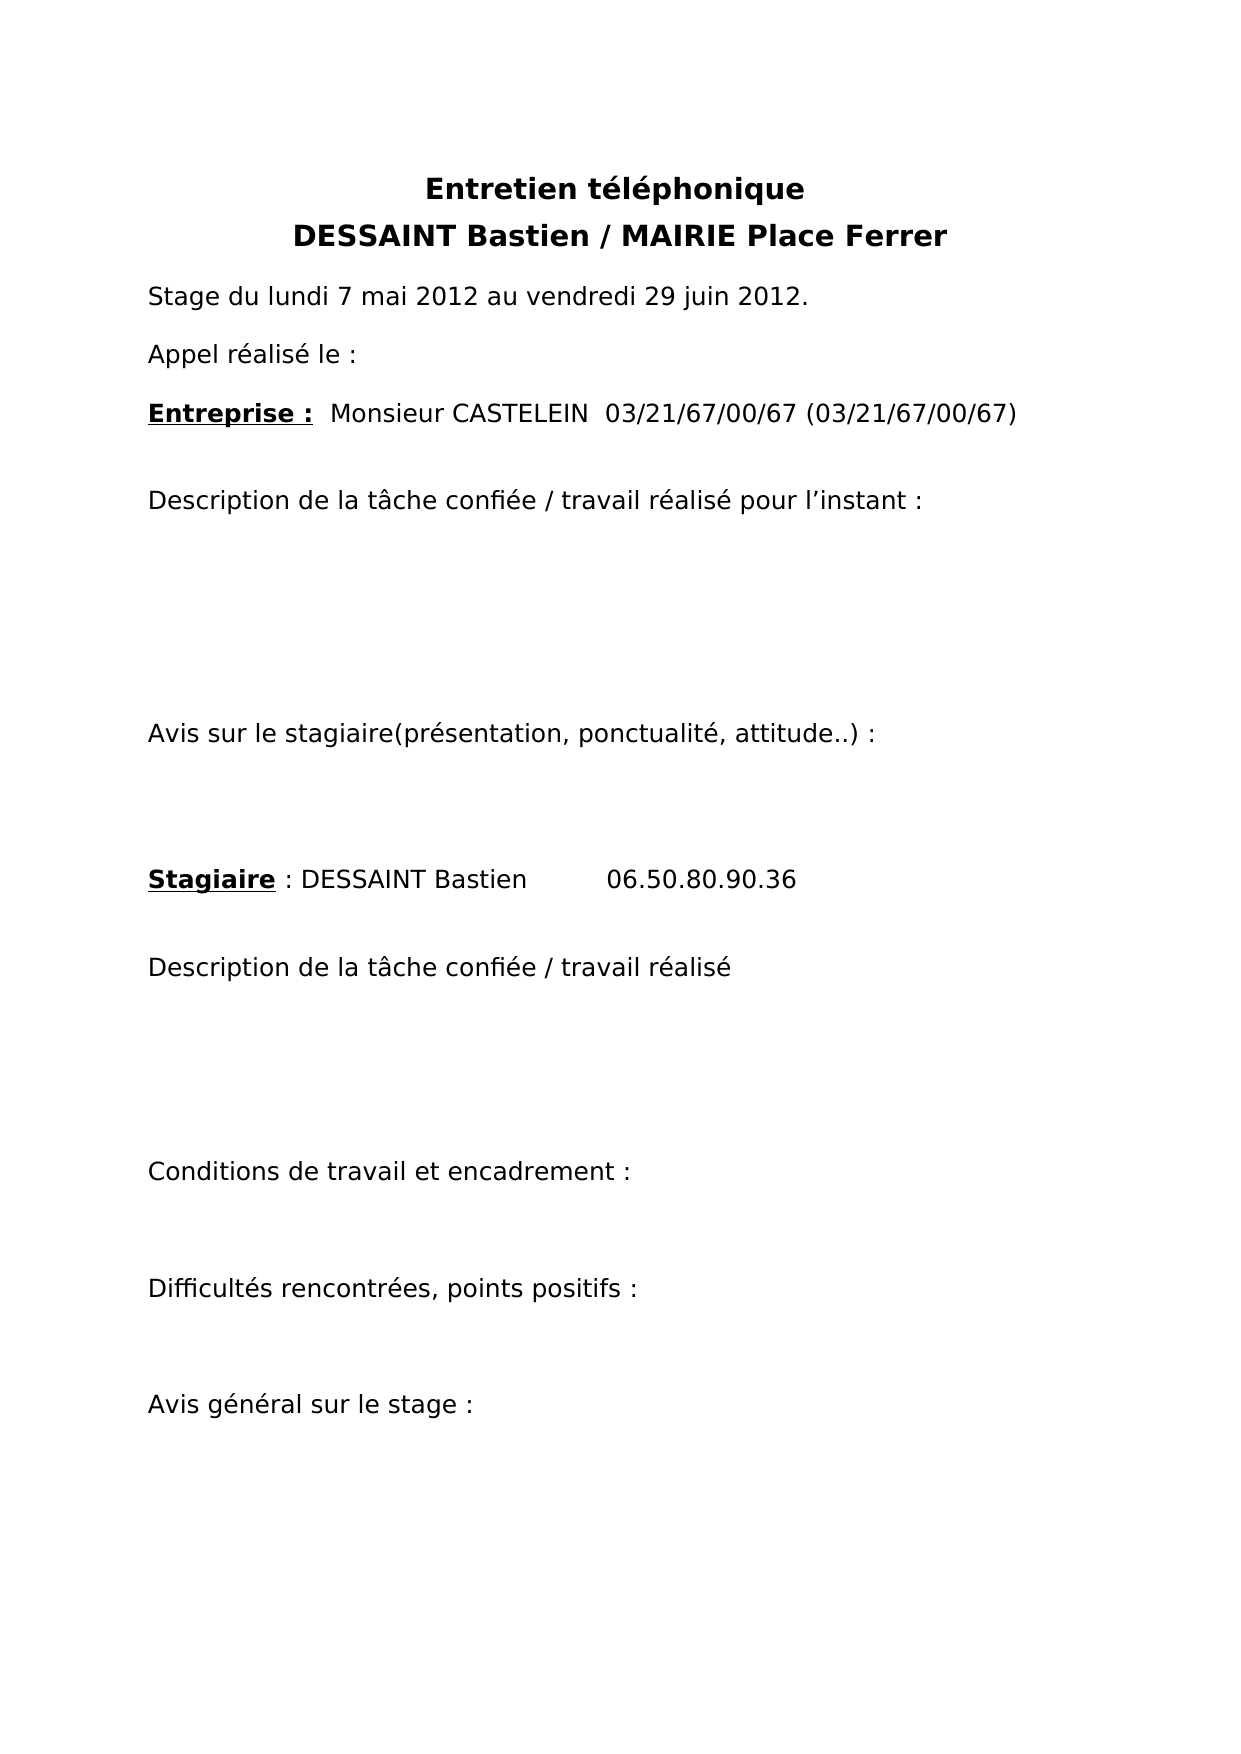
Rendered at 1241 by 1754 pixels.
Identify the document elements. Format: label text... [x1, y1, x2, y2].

text DESSAINT Bastien / MAIRIE Place Ferrer [148, 219, 1093, 253]
text Description de la tâche confiée / travail réalisé [148, 953, 1093, 982]
text Stagiaire : DESSAINT Bastien 06.50.80.90.36 [148, 866, 1093, 895]
text Difficultés rencontrées, points positifs : [148, 1274, 1093, 1303]
text Avis général sur le stage : [148, 1391, 1093, 1420]
text Conditions de travail et encadrement : [148, 1157, 1093, 1186]
text Description de la tâche confiée / travail réalisé pour l’instant : [148, 486, 1093, 516]
subtitle Entretien téléphonique [148, 173, 1093, 207]
text Stage du lundi 7 mai 2012 au vendredi 29 juin 2012. [148, 282, 1093, 311]
text Entreprise : Monsieur CASTELEIN 03/21/67/00/67 (03/21/67/00/67) [148, 399, 1093, 428]
text Appel réalisé le : [148, 341, 1093, 370]
text Avis sur le stagiaire(présentation, ponctualité, attitude..) : [148, 720, 1093, 749]
